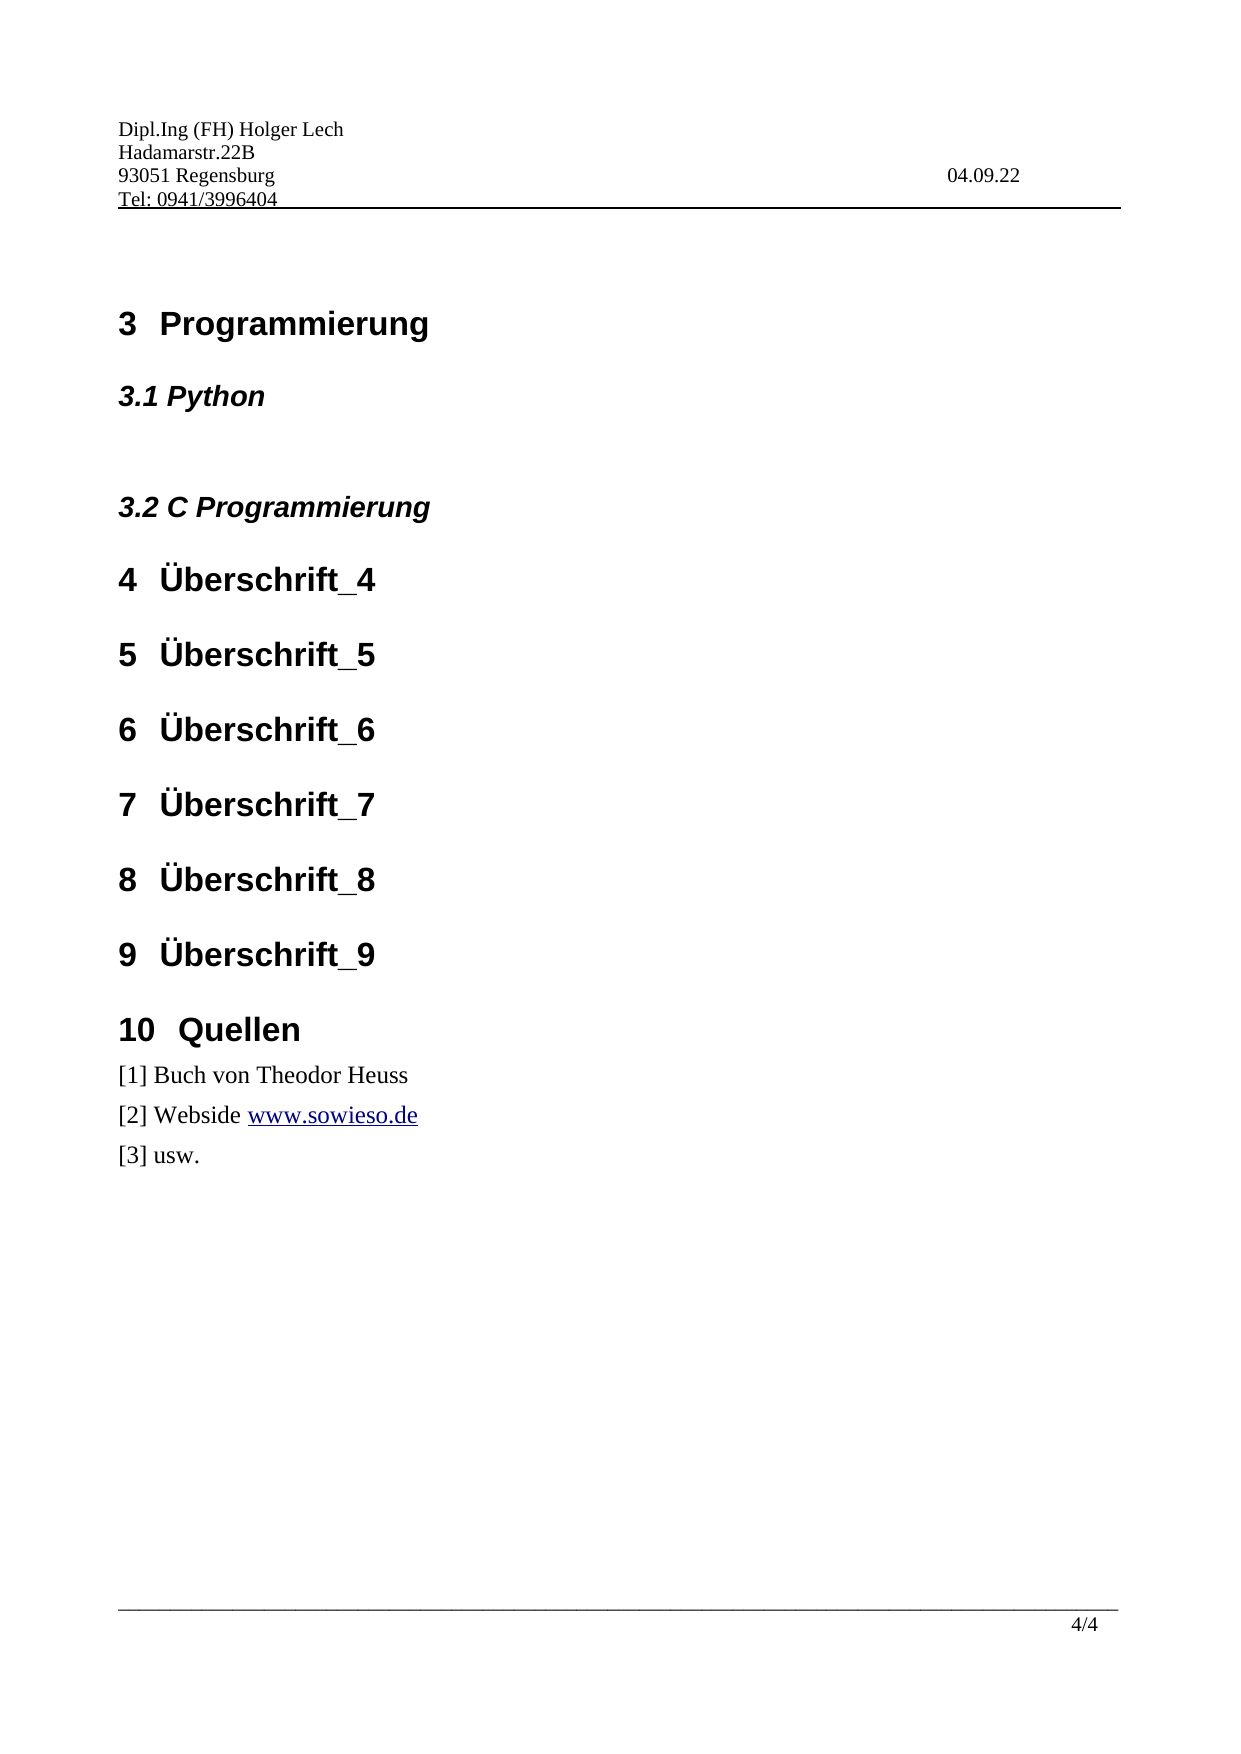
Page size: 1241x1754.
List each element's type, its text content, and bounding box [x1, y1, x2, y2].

subtitle Überschrift_8 [118, 861, 1122, 898]
subtitle Überschrift_6 [118, 711, 1122, 748]
subtitle 3.1 Python [118, 380, 1122, 413]
subtitle Programmierung [118, 305, 1122, 343]
text [2] Webside www.sowieso.de [118, 1101, 1122, 1129]
subtitle Überschrift_5 [118, 636, 1122, 673]
subtitle Überschrift_4 [118, 561, 1122, 598]
subtitle Quellen [118, 1011, 1122, 1048]
subtitle Überschrift_9 [118, 936, 1122, 973]
subtitle Überschrift_7 [118, 786, 1122, 823]
subtitle 3.2 C Programmierung [118, 491, 1122, 523]
text [3] usw. [118, 1141, 1122, 1169]
text [1] Buch von Theodor Heuss [118, 1061, 1122, 1088]
